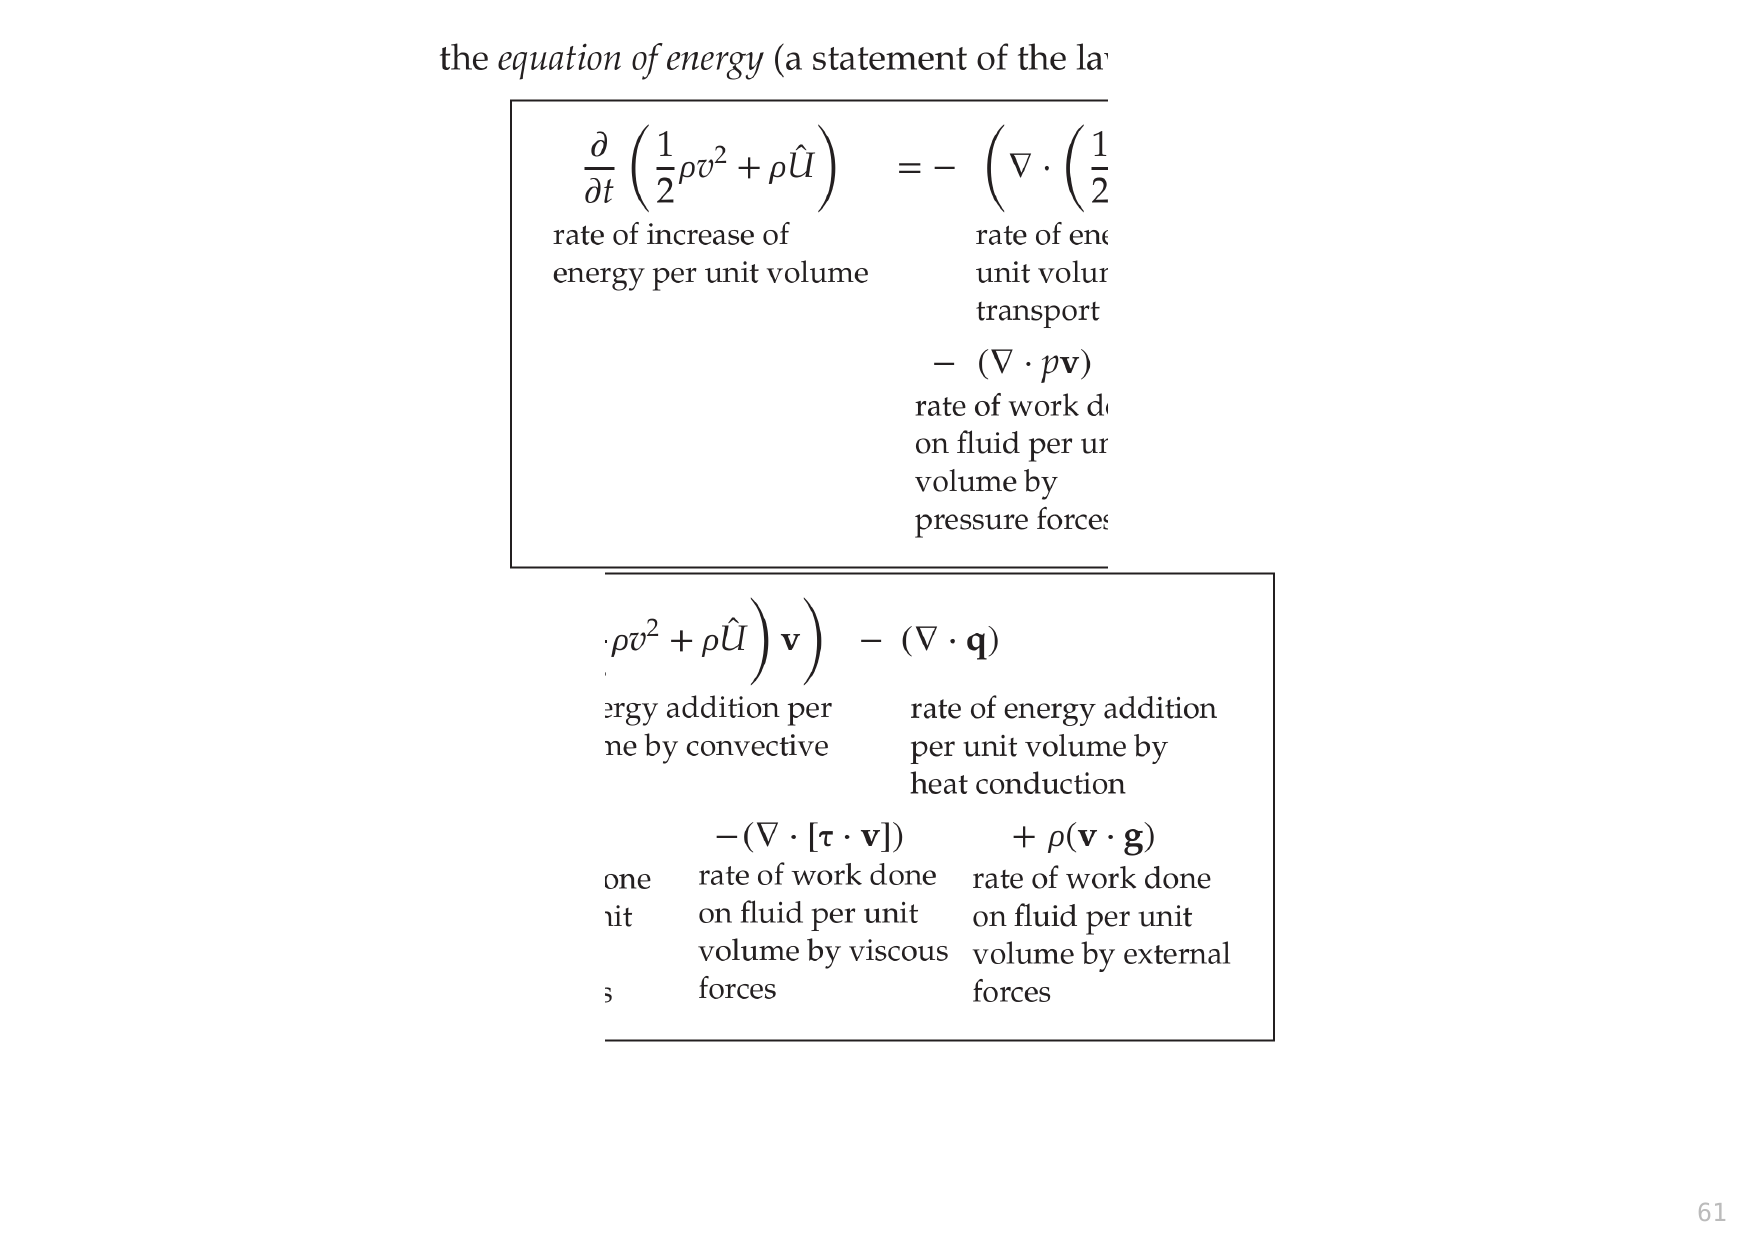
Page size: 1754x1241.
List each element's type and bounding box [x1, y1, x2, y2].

picture [434, 39, 1280, 1045]
